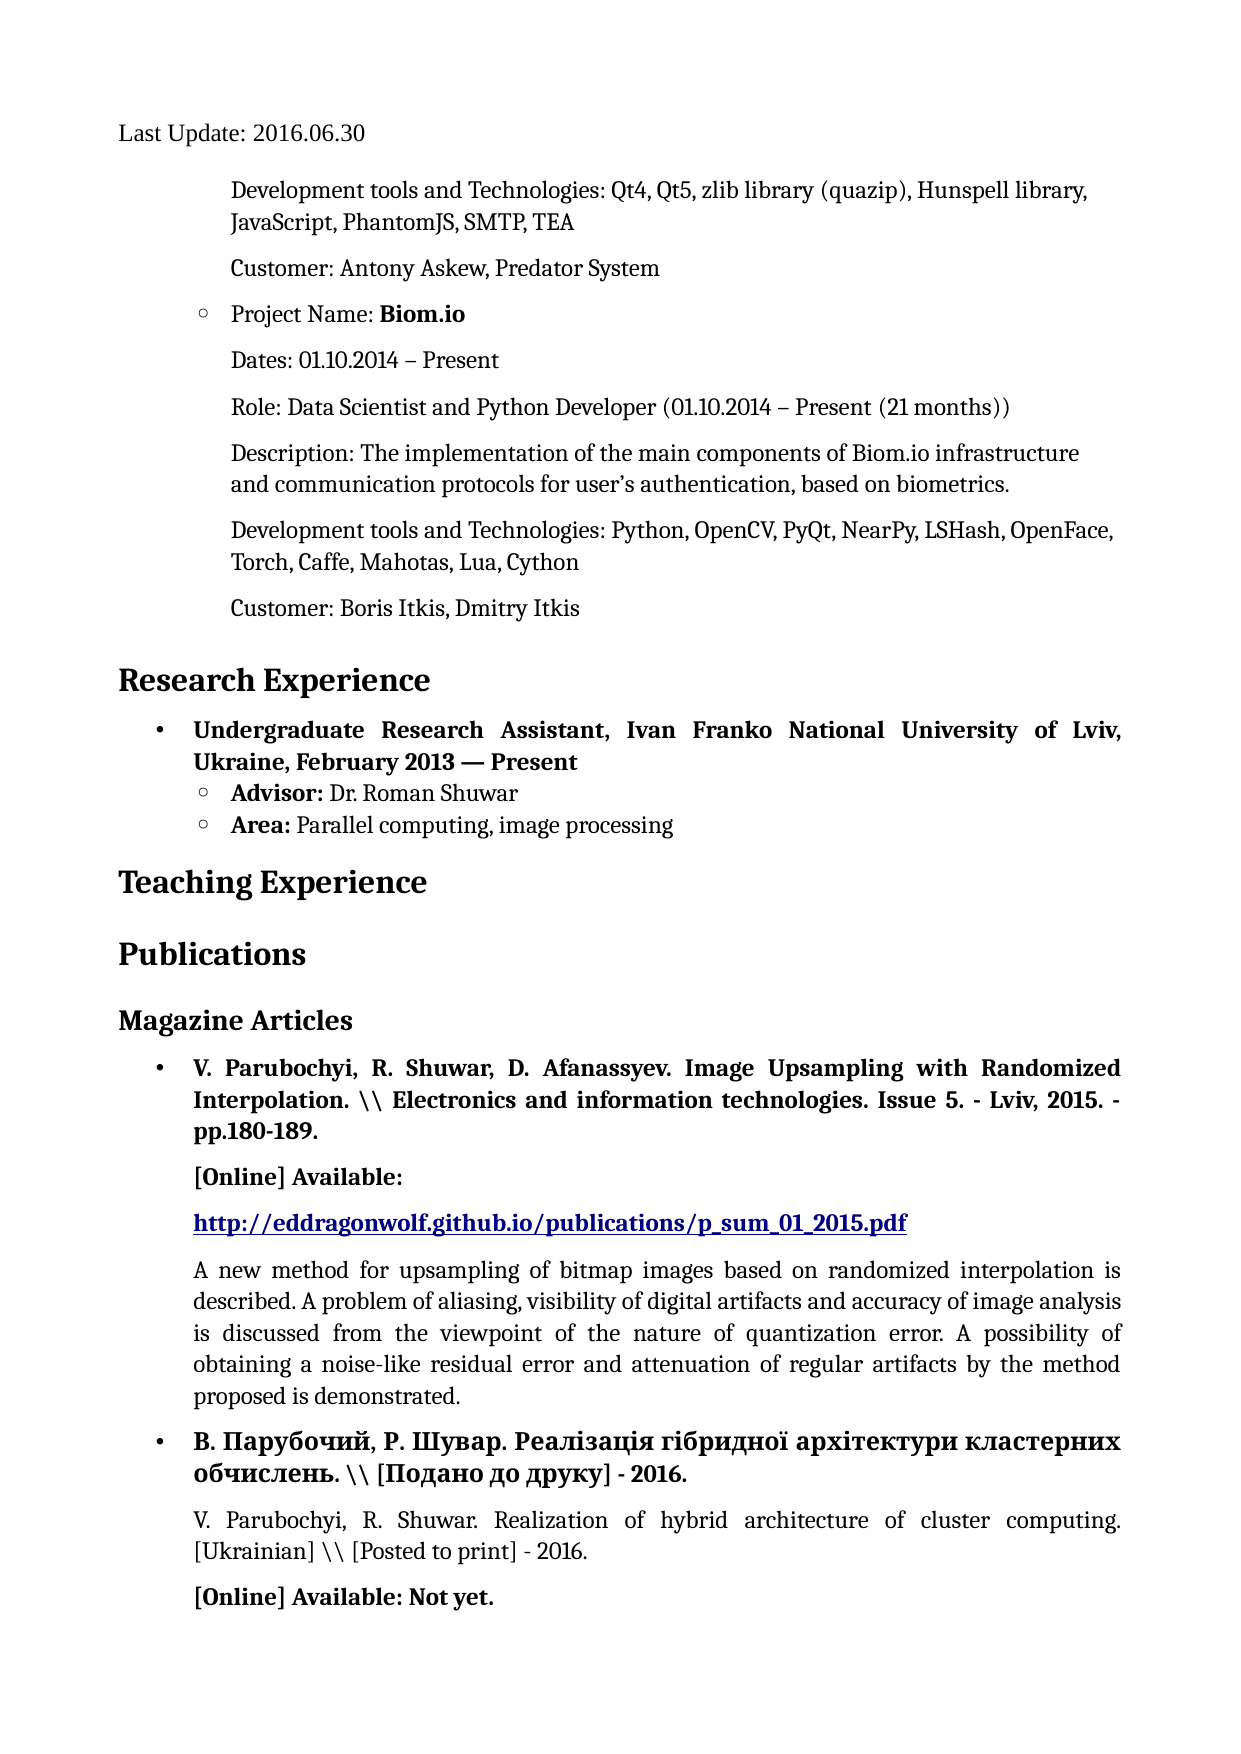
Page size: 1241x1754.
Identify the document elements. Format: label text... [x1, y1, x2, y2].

subtitle Publications [118, 935, 1122, 973]
list Dates: 01.10.2014 – Present [193, 346, 1122, 375]
list Description: The implementation of the main components of Biom.io infrastructure and communication protocols for user’s authentication, based on biometrics. [193, 439, 1122, 499]
list Project Name: Biom.io [193, 300, 1122, 329]
subtitle Teaching Experience [118, 863, 1122, 902]
subtitle Research Experience [118, 661, 1122, 699]
list Development tools and Technologies: Python, OpenCV, PyQt, NearPy, LSHash, OpenFace, Torch, Caffe, Mahotas, Lua, Cython [193, 516, 1122, 577]
list В. Парубочий, Р. Шувар. Реалізація гібридної архітектури кластерних обчислень. \\ [Подано до друку] - 2016. [156, 1428, 1122, 1488]
list Undergraduate Research Assistant, Ivan Franko National University of Lviv, Ukraine, February 2013 — Present [156, 716, 1122, 776]
list V. Parubochyi, R. Shuwar. Realization of hybrid architecture of cluster computing. [Ukrainian] \\ [Posted to print] - 2016. [156, 1506, 1122, 1566]
list V. Parubochyi, R. Shuwar, D. Afanassyev. Image Upsampling with Randomized Interpolation. \\ Electronics and information technologies. Issue 5. - Lviv, 2015. - pp.180-189. [156, 1054, 1122, 1146]
list Area: Parallel computing, image processing [193, 811, 1122, 839]
list [Online] Available: [156, 1163, 1122, 1192]
list Development tools and Technologies: Qt4, Qt5, zlib library (quazip), Hunspell library, JavaScript, PhantomJS, SMTP, TEA [193, 176, 1122, 237]
list Role: Data Scientist and Python Developer (01.10.2014 – Present (21 months)) [193, 392, 1122, 421]
list [Online] Available: Not yet. [156, 1583, 1122, 1612]
list Advisor: Dr. Roman Shuwar [193, 779, 1122, 808]
list Customer: Boris Itkis, Dmitry Itkis [193, 594, 1122, 623]
list A new method for upsampling of bitmap images based on randomized interpolation is described. A problem of aliasing, visibility of digital artifacts and accuracy of image analysis is discussed from the viewpoint of the nature of quantization error. A possibility of obtaining a noise-like residual error and attenuation of regular artifacts by the method proposed is demonstrated. [156, 1256, 1122, 1411]
list http://eddragonwolf.github.io/publications/p_sum_01_2015.pdf [156, 1209, 1122, 1238]
list Customer: Antony Askew, Predator System [193, 254, 1122, 283]
subtitle Magazine Articles [118, 1004, 1122, 1038]
